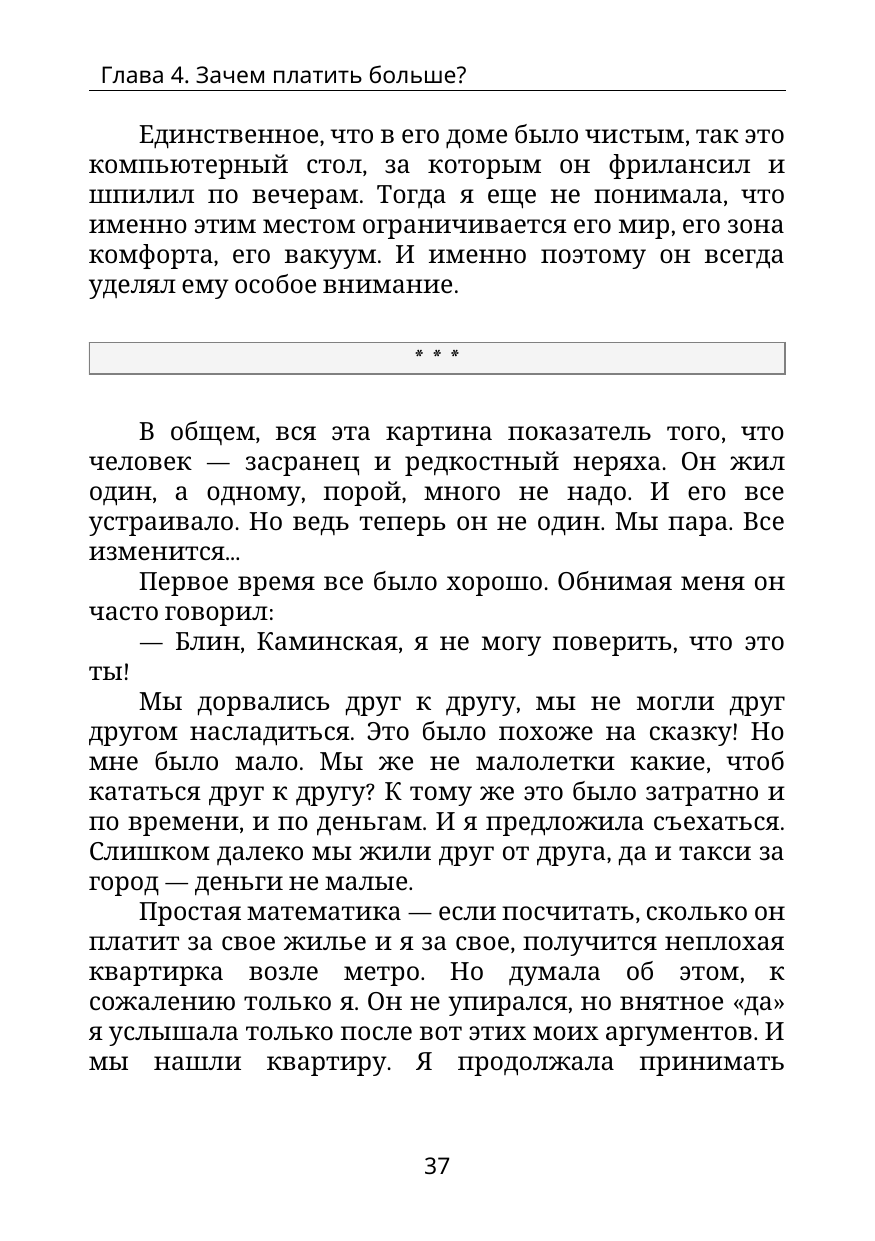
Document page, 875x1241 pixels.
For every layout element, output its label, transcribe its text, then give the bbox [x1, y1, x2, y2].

text Первое время все было хорошо. Обнимая меня он часто говорил: [88, 566, 786, 626]
text — Блин, Каминская, я не могу поверить, что это ты! [88, 626, 786, 686]
text Единственное, что в его доме было чистым, так это компьютерный стол, за которым он фрилансил и шпилил по вечерам. Тогда я еще не понимала, что именно этим местом ограничивается его мир, его зона комфорта, его вакуум. И именно поэтому он всегда уделял ему особое внимание. [88, 120, 786, 300]
text Мы дорвались друг к другу, мы не могли друг другом насладиться. Это было похоже на сказку! Но мне было мало. Мы же не малолетки какие, чтоб кататься друг к другу? К тому же это было затратно и по времени, и по деньгам. И я предложила съехаться. Слишком далеко мы жили друг от друга, да и такси за город — деньги не малые. [88, 686, 786, 896]
text В общем, вся эта картина показатель того, что человек — засранец и редкостный неряха. Он жил один, а одному, порой, много не надо. И его все устраивало. Но ведь теперь он не один. Мы пара. Все изменится... [88, 416, 786, 566]
subtitle * * * [90, 343, 784, 373]
text Простая математика — если посчитать, сколько он платит за свое жилье и я за свое, получится неплохая квартирка возле метро. Но думала об этом, к сожалению только я. Он не упирался, но внятное «да» я услышала только после вот этих моих аргументов. И мы нашли квартиру. Я продолжала принимать [88, 896, 786, 1076]
